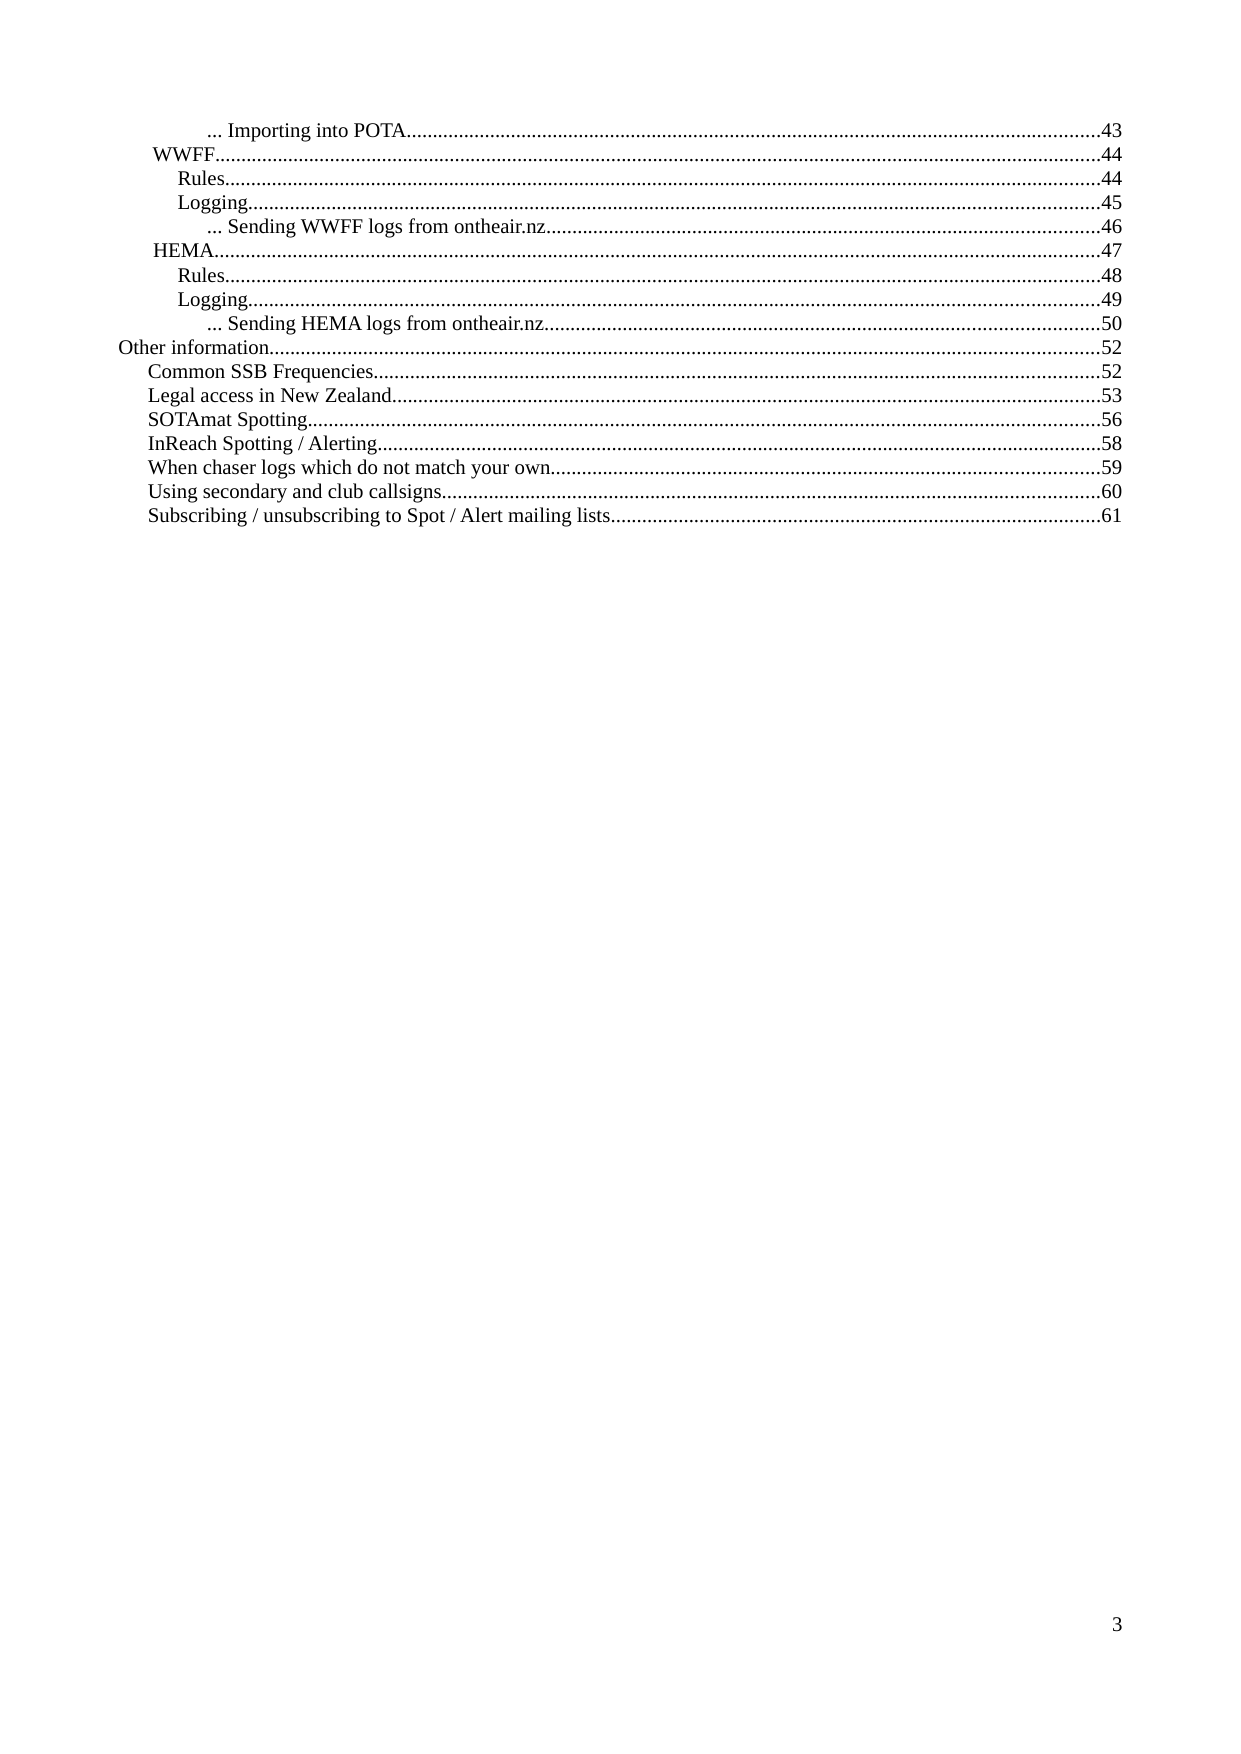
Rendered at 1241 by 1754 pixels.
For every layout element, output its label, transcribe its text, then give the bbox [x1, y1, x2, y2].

text SOTAmat Spotting 56 [148, 407, 1122, 431]
text ... Sending WWFF logs from ontheair.nz 46 [207, 214, 1122, 238]
text Rules 44 [177, 166, 1122, 190]
text InReach Spotting / Alerting 58 [148, 431, 1122, 455]
text Subscribing / unsubscribing to Spot / Alert mailing lists 61 [148, 503, 1122, 527]
text Legal access in New Zealand 53 [148, 383, 1122, 407]
text WWFF 44 [148, 142, 1122, 166]
text Common SSB Frequencies 52 [148, 359, 1122, 383]
text When chaser logs which do not match your own 59 [148, 455, 1122, 479]
text Logging 49 [177, 287, 1122, 311]
text Logging 45 [177, 190, 1122, 214]
text HEMA 47 [148, 238, 1122, 262]
text Other information 52 [118, 335, 1122, 359]
text Using secondary and club callsigns 60 [148, 479, 1122, 503]
text ... Sending HEMA logs from ontheair.nz 50 [207, 311, 1122, 335]
text ... Importing into POTA 43 [207, 118, 1122, 142]
text Rules 48 [177, 262, 1122, 287]
